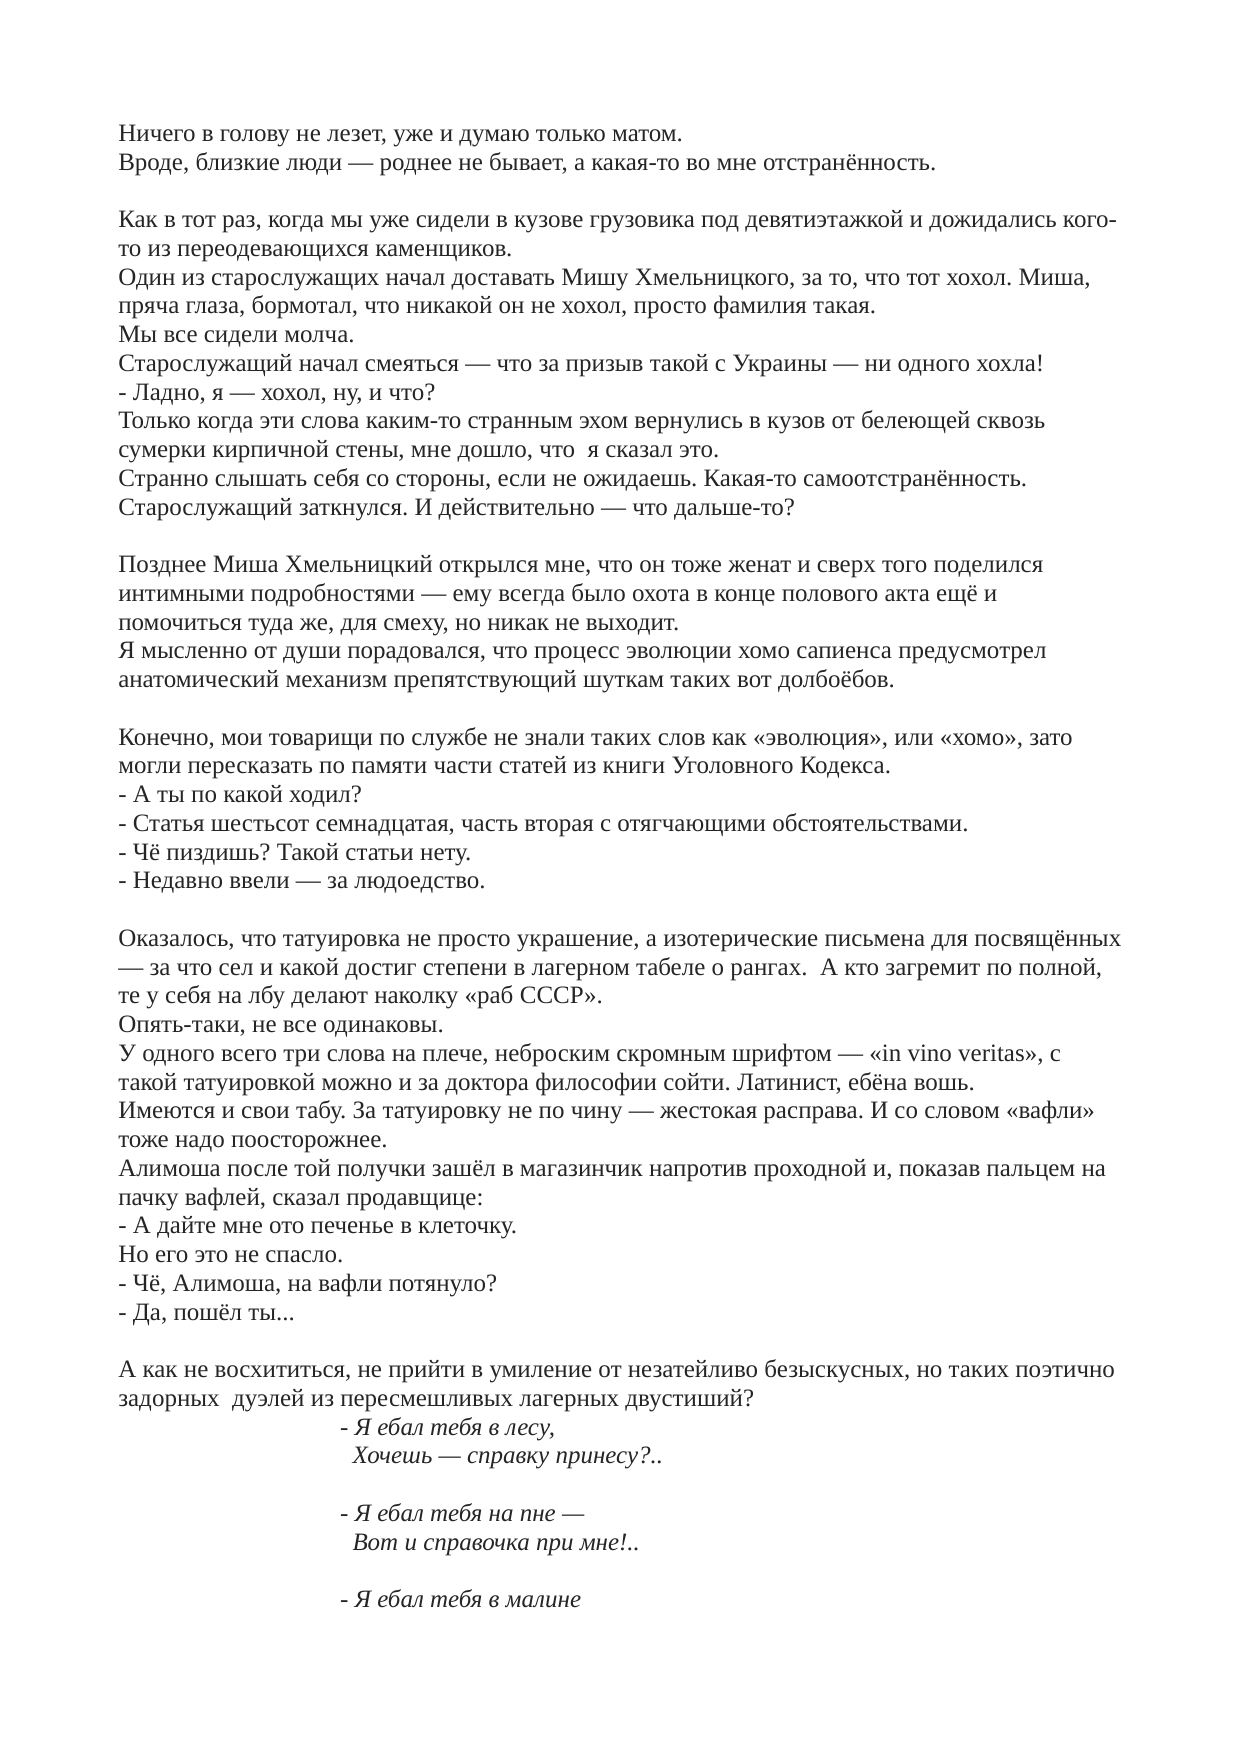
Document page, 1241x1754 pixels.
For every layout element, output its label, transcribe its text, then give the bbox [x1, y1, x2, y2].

text Мы все сидели молча. [118, 319, 1122, 348]
text - Чё пиздишь? Такой статьи нету. [118, 837, 1122, 866]
text Опять-таки, не все одинаковы. [118, 1009, 1122, 1038]
text Алимоша после той получки зашёл в магазинчик напротив проходной и, показав пальцем на пачку вафлей, сказал продавщице: [118, 1153, 1122, 1211]
text Вот и справочка при мне!.. [118, 1527, 1122, 1556]
text Только когда эти слова каким-то странным эхом вернулись в кузов от белеющей сквозь сумерки кирпичной стены, мне дошло, что я сказал это. [118, 406, 1122, 463]
text - Я ебал тебя в лесу, [118, 1412, 1122, 1441]
text Старослужащий начал смеяться — что за призыв такой с Украины — ни одного хохла! [118, 348, 1122, 377]
text Ничего в голову не лезет, уже и думаю только матом. [118, 118, 1122, 147]
text - Я ебал тебя в малине [118, 1584, 1122, 1613]
text Имеются и свои табу. За татуировку не по чину — жестокая расправа. И со словом «вафли» тоже надо поосторожнее. [118, 1096, 1122, 1153]
text - А ты по какой ходил? [118, 779, 1122, 808]
text Оказалось, что татуировка не просто украшение, а изотерические письмена для посвящённых — за что сел и какой достиг степени в лагерном табеле о рангах. А кто загремит по полной, те у себя на лбу делают наколку «раб СССР». [118, 923, 1122, 1009]
text У одного всего три слова на плече, неброским скромным шрифтом — «in vino veritas», с такой татуировкой можно и за доктора философии сойти. Латинист, ебёна вошь. [118, 1038, 1122, 1096]
text - Статья шестьсот семнадцатая, часть вторая с отягчающими обстоятельствами. [118, 808, 1122, 837]
text - А дайте мне ото печенье в клеточку. [118, 1211, 1122, 1239]
text Хочешь — справку принесу?.. [118, 1441, 1122, 1469]
text Странно слышать себя со стороны, если не ожидаешь. Какая-то самоотстранённость. [118, 463, 1122, 492]
text - Ладно, я — хохол, ну, и что? [118, 377, 1122, 406]
text Старослужащий заткнулся. И действительно — что дальше-то? [118, 492, 1122, 521]
text Позднее Миша Хмельницкий открылся мне, что он тоже женат и сверх того поделился интимными подробностями — ему всегда было охота в конце полового акта ещё и помочиться туда же, для смеху, но никак не выходит. [118, 549, 1122, 636]
text Я мысленно от души порадовался, что процесс эволюции хомо сапиенса предусмотрел анатомический механизм препятствующий шуткам таких вот долбоёбов. [118, 636, 1122, 693]
text А как не восхититься, не прийти в умиление от незатейливо безыскусных, но таких поэтично задорных дуэлей из пересмешливых лагерных двустиший? [118, 1354, 1122, 1412]
text - Да, пошёл ты... [118, 1297, 1122, 1326]
text Один из старослужащих начал доставать Мишу Хмельницкого, за то, что тот хохол. Миша, пряча глаза, бормотал, что никакой он не хохол, просто фамилия такая. [118, 262, 1122, 319]
text Конечно, мои товарищи по службе не знали таких слов как «эволюция», или «хомо», зато могли пересказать по памяти части статей из книги Уголовного Кодекса. [118, 722, 1122, 779]
text - Недавно ввели — за людоедство. [118, 866, 1122, 894]
text - Чё, Алимоша, на вафли потянуло? [118, 1268, 1122, 1297]
text Как в тот раз, когда мы уже сидели в кузове грузовика под девятиэтажкой и дожидались кого-то из переодевающихся каменщиков. [118, 204, 1122, 262]
text - Я ебал тебя на пне — [118, 1498, 1122, 1527]
text Вроде, близкие люди — роднее не бывает, а какая-то во мне отстранённость. [118, 147, 1122, 176]
text Но его это не спасло. [118, 1239, 1122, 1268]
